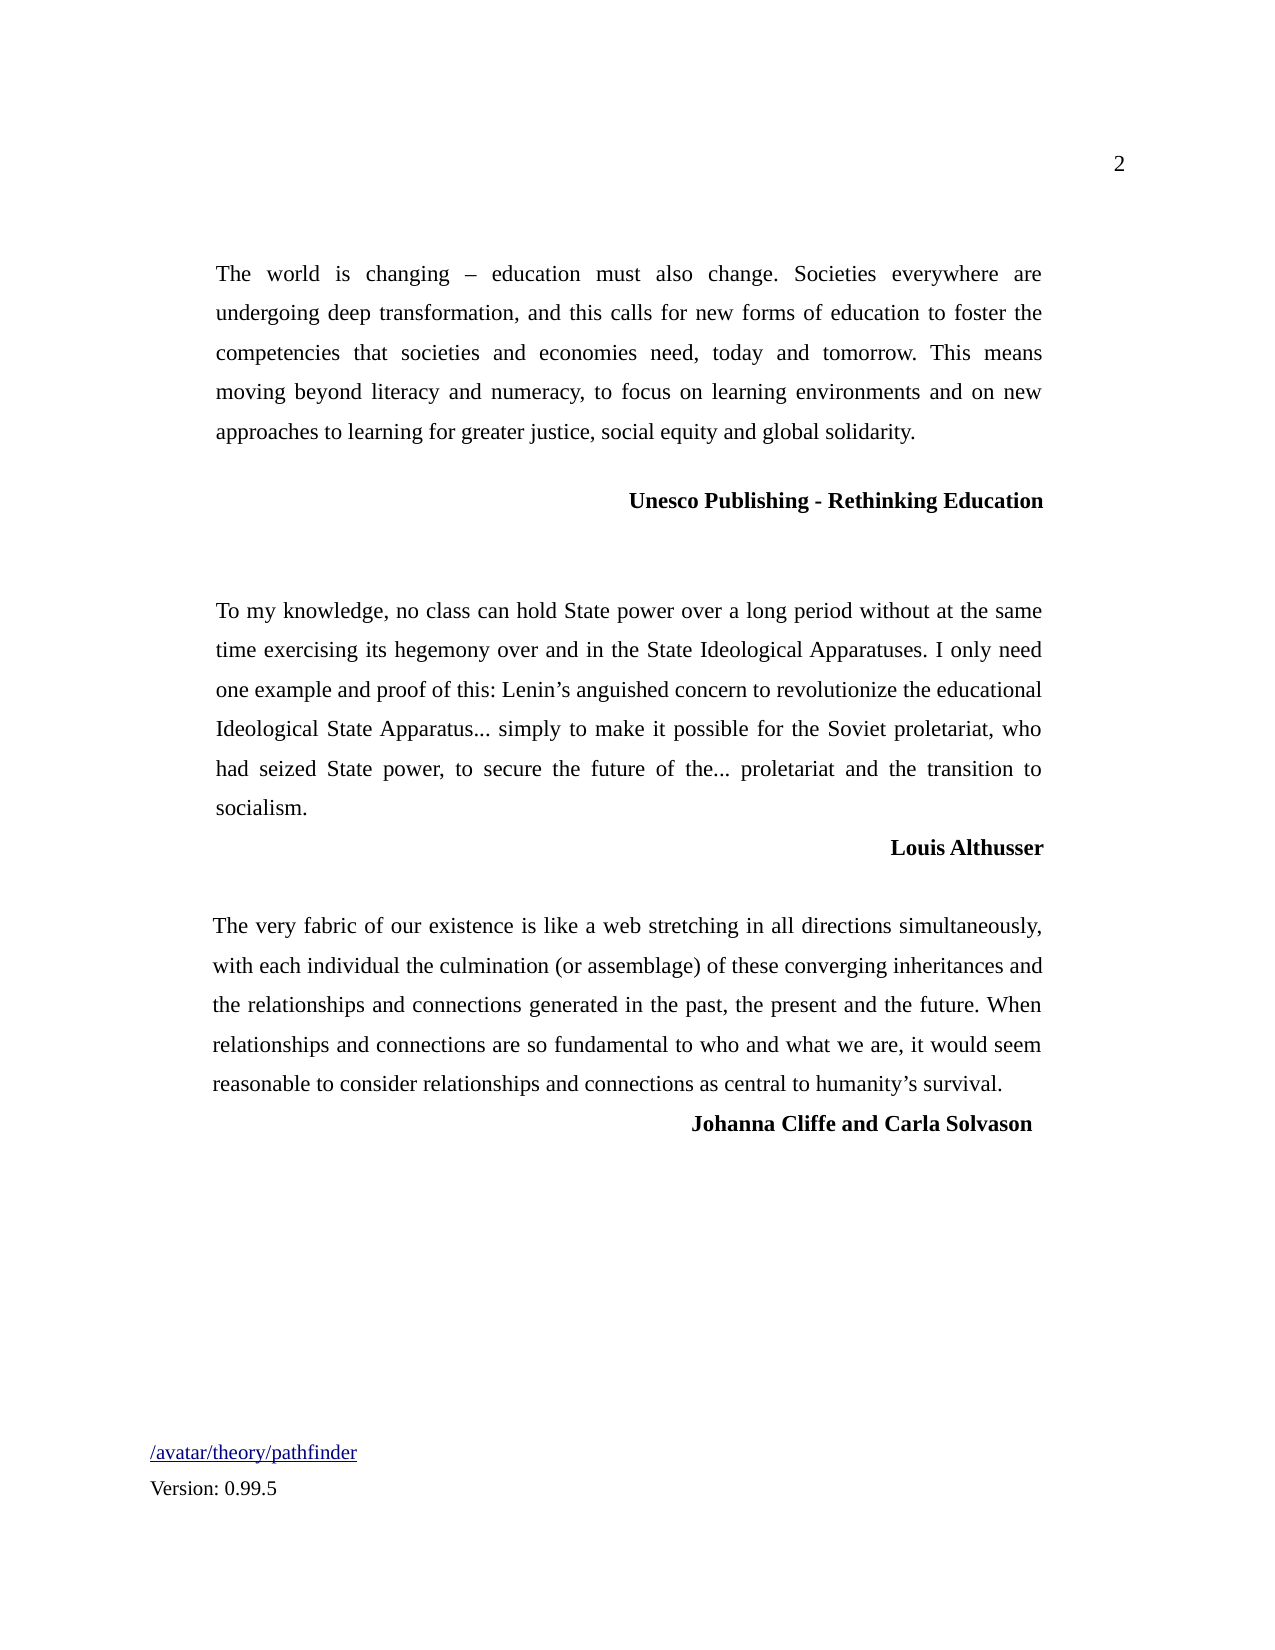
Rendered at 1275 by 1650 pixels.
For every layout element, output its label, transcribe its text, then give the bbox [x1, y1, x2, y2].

text Johanna Cliffe and Carla Solvason [212, 1110, 1044, 1136]
text The world is changing – education must also change. Societies everywhere are undergoing deep transformation, and this calls for new forms of education to foster the competencies that societies and economies need, today and tomorrow. This means moving beyond literacy and numeracy, to focus on learning environments and on new approaches to learning for greater justice, social equity and global solidarity. [216, 260, 1044, 444]
text The very fabric of our existence is like a web stretching in all directions simultaneously, with each individual the culmination (or assemblage) of these converging inheritances and the relationships and connections generated in the past, the present and the future. When relationships and connections are so fundamental to who and what we are, it would seem reasonable to consider relationships and connections as central to humanity’s survival. [212, 912, 1044, 1097]
text Unesco Publishing - Rethinking Education [216, 457, 1044, 514]
text To my knowledge, no class can hold State power over a long period without at the same time exercising its hegemony over and in the State Ideological Apparatuses. I only need one example and proof of this: Lenin’s anguished concern to revolutionize the educational Ideological State Apparatus... simply to make it possible for the Soviet proletariat, who had seized State power, to secure the future of the... proletariat and the transition to socialism. [216, 597, 1044, 820]
text Louis Althusser [212, 833, 1044, 860]
